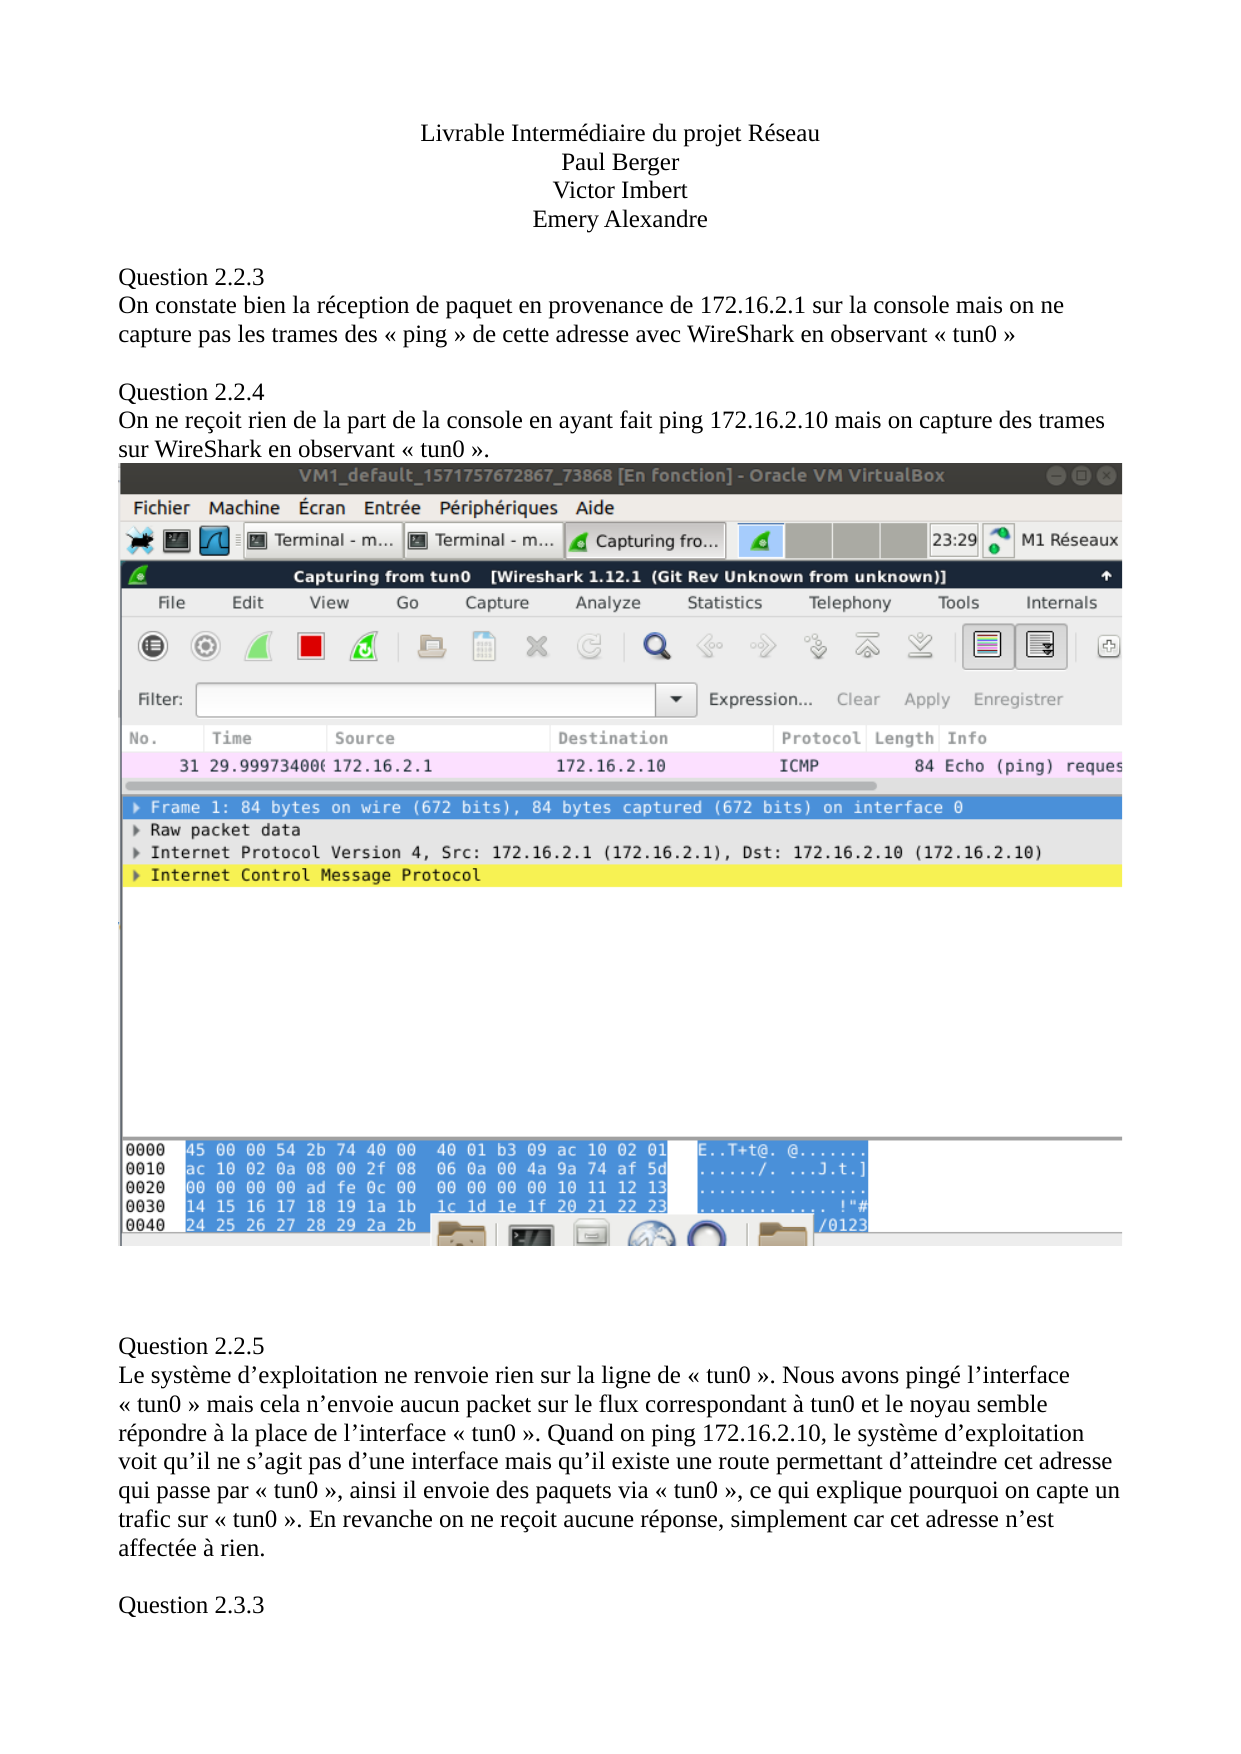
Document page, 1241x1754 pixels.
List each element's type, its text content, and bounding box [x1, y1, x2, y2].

text On constate bien la réception de paquet en provenance de 172.16.2.1 sur la console mais on ne capture pas les trames des « ping » de cette adresse avec WireShark en observant « tun0 » [118, 291, 1122, 348]
text Question 2.2.3 [118, 262, 1122, 291]
text Victor Imbert [118, 176, 1122, 204]
text Le système d’exploitation ne renvoie rien sur la ligne de « tun0 ». Nous avons pingé l’interface « tun0 » mais cela n’envoie aucun packet sur le flux correspondant à tun0 et le noyau semble répondre à la place de l’interface « tun0 ». Quand on ping 172.16.2.10, le système d’exploitation voit qu’il ne s’agit pas d’une interface mais qu’il existe une route permettant d’atteindre cet adresse qui passe par « tun0 », ainsi il envoie des paquets via « tun0 », ce qui explique pourquoi on capte un trafic sur « tun0 ». En revanche on ne reçoit aucune réponse, simplement car cet adresse n’est affectée à rien. [118, 1360, 1122, 1561]
text Emery Alexandre [118, 204, 1122, 233]
text Question 2.3.3 [118, 1590, 1122, 1619]
text On ne reçoit rien de la part de la console en ayant fait ping 172.16.2.10 mais on capture des trames sur WireShark en observant « tun0 ». [118, 406, 1122, 463]
text Paul Berger [118, 147, 1122, 176]
text Question 2.2.4 [118, 377, 1122, 406]
text Livrable Intermédiaire du projet Réseau [118, 118, 1122, 147]
picture [118, 463, 1123, 1246]
text Question 2.2.5 [118, 1331, 1122, 1360]
